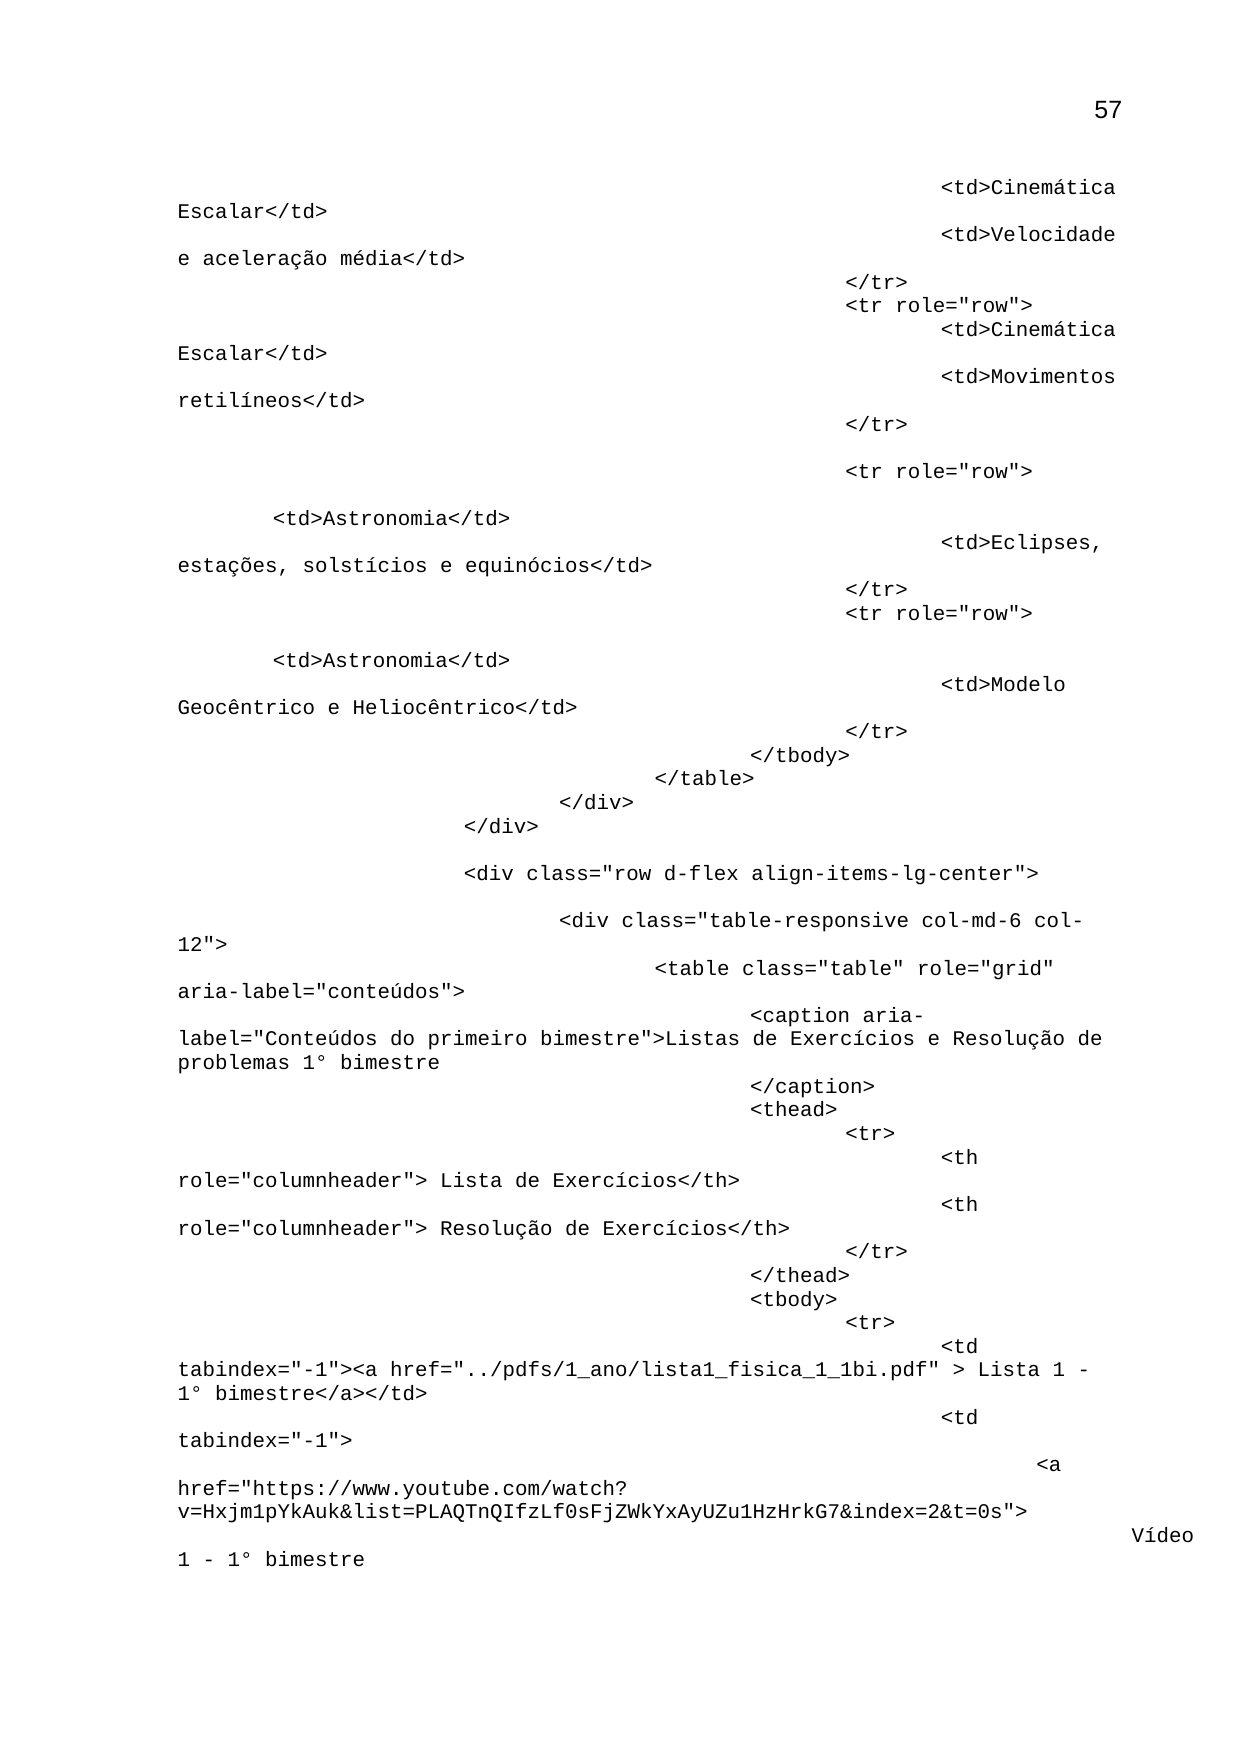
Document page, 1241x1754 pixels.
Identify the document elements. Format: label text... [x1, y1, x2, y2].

text <table class="table" role="grid" aria-label="conteúdos"> [177, 957, 1122, 1005]
text <td>Eclipses, estações, solstícios e equinócios</td> [177, 532, 1122, 579]
text <div class="table-responsive col-md-6 col-12"> [177, 910, 1122, 957]
text <tr> [177, 1312, 1122, 1336]
text <td>Astronomia</td> [177, 484, 1122, 532]
text <th role="columnheader"> Lista de Exercícios</th> [177, 1147, 1122, 1194]
text <td>Movimentos retilíneos</td> [177, 366, 1122, 414]
text </tr> [177, 414, 1122, 437]
text <td>Cinemática Escalar</td> [177, 177, 1122, 224]
text <th role="columnheader"> Resolução de Exercícios</th> [177, 1194, 1122, 1241]
text </div> [177, 816, 1122, 839]
text </table> [177, 768, 1122, 792]
text <td>Velocidade e aceleração média</td> [177, 224, 1122, 272]
text </tr> [177, 1241, 1122, 1265]
text <td>Modelo Geocêntrico e Heliocêntrico</td> [177, 674, 1122, 721]
text <div class="row d-flex align-items-lg-center"> [177, 863, 1122, 887]
text <td>Cinemática Escalar</td> [177, 319, 1122, 366]
text <td>Astronomia</td> [177, 626, 1122, 674]
text <caption aria-label="Conteúdos do primeiro bimestre">Listas de Exercícios e Resolução de problemas 1° bimestre [177, 1005, 1122, 1076]
text </tr> [177, 721, 1122, 745]
text </thead> [177, 1265, 1122, 1288]
text <td tabindex="-1"><a href="../pdfs/1_ano/lista1_fisica_1_1bi.pdf" > Lista 1 - 1° bimestre</a></td> [177, 1336, 1122, 1407]
text <td tabindex="-1"> [177, 1407, 1122, 1454]
text <tr role="row"> [177, 603, 1122, 626]
text <tr> [177, 1123, 1122, 1147]
text <thead> [177, 1099, 1122, 1123]
text <tr role="row"> [177, 295, 1122, 319]
text <a href="https://www.youtube.com/watch?v=Hxjm1pYkAuk&list=PLAQTnQIfzLf0sFjZWkYxAyUZu1HzHrkG7&index=2&t=0s"> [177, 1454, 1122, 1525]
text </caption> [177, 1076, 1122, 1099]
text </tr> [177, 579, 1122, 603]
text </tbody> [177, 745, 1122, 768]
text <tbody> [177, 1288, 1122, 1312]
text Vídeo 1 - 1° bimestre [177, 1525, 1122, 1572]
text </tr> [177, 272, 1122, 295]
text </div> [177, 792, 1122, 816]
text <tr role="row"> [177, 461, 1122, 484]
